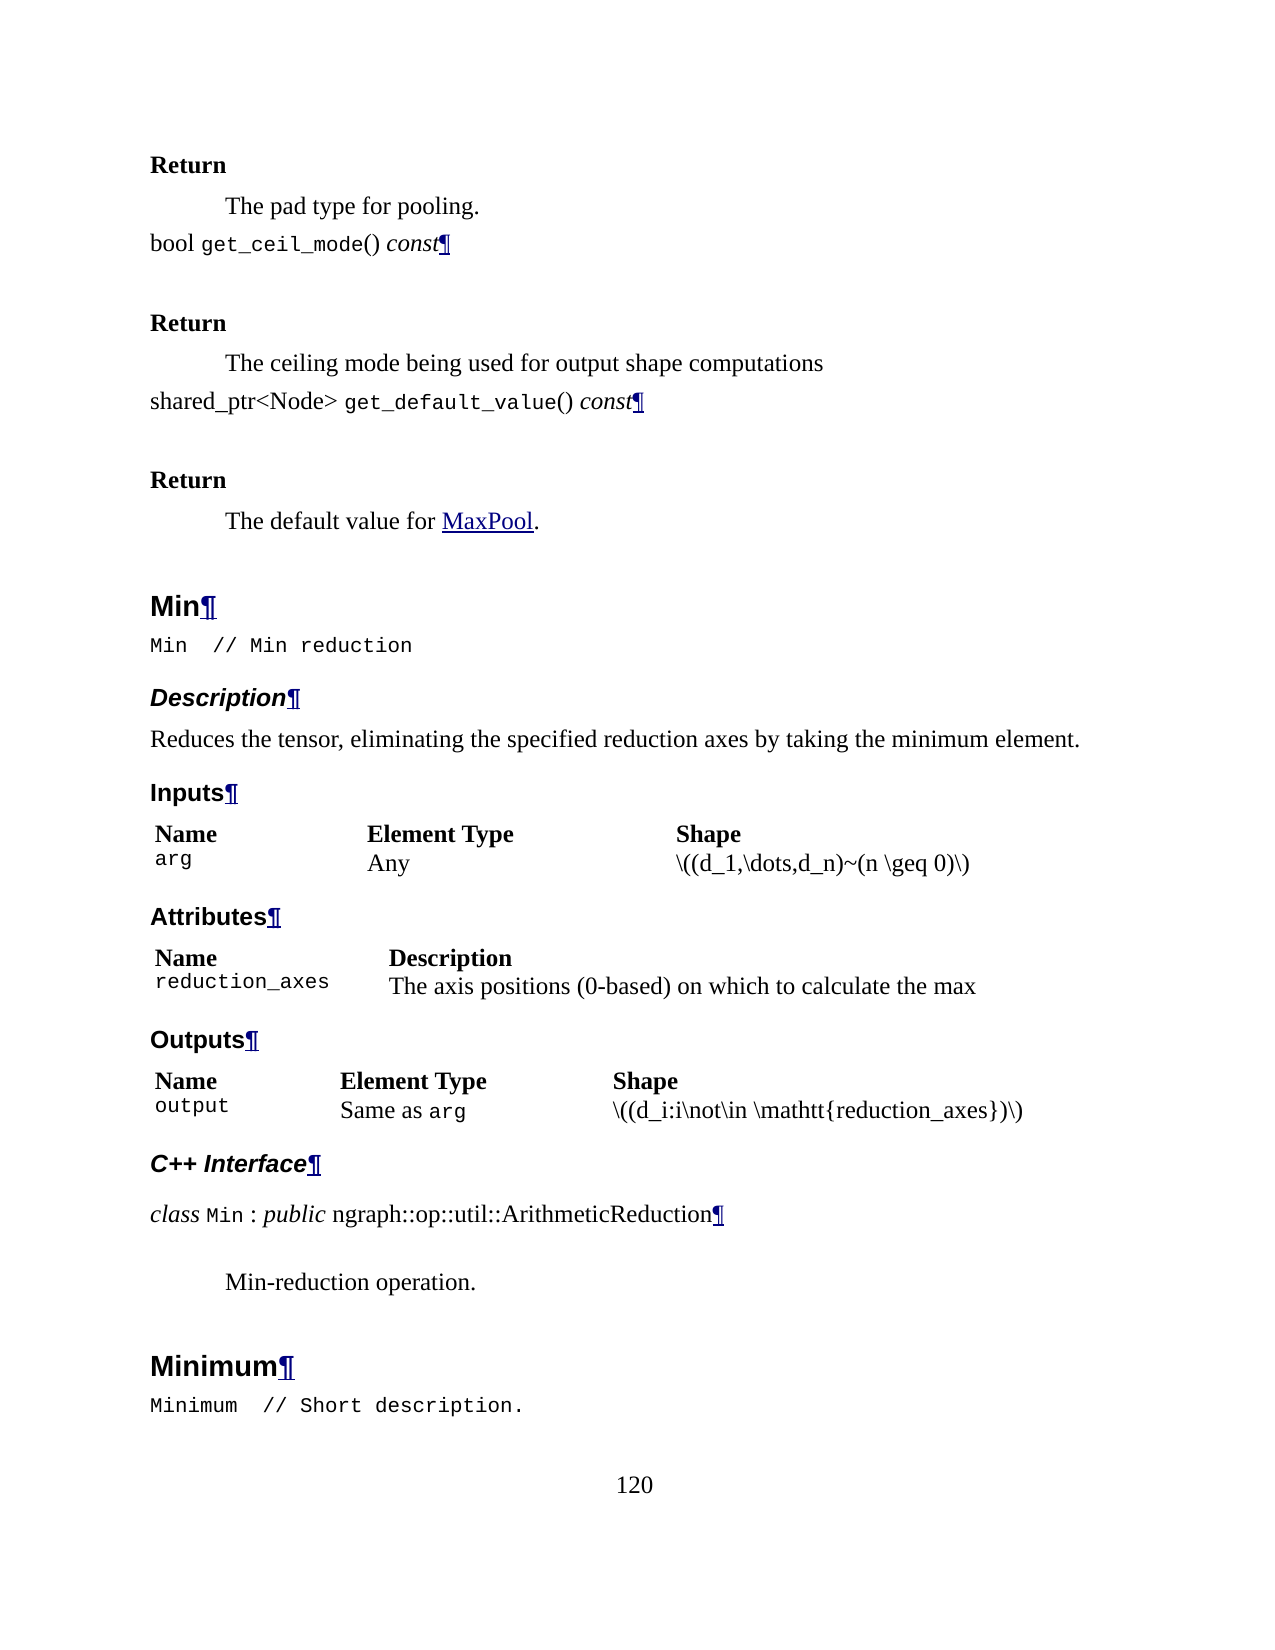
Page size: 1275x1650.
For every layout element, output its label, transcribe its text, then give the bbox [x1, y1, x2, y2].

table_cell reduction_axes [150, 971, 384, 1000]
text The pad type for pooling. [225, 191, 1125, 219]
table_header Name [150, 819, 362, 848]
table_header Element Type [362, 819, 671, 848]
table_cell Same as arg [335, 1095, 608, 1124]
text Return [150, 150, 1125, 179]
text Min // Min reduction [150, 635, 1125, 658]
table_header Shape [671, 819, 1125, 848]
text Minimum // Short description. [150, 1395, 1125, 1419]
text Reduces the tensor, eliminating the specified reduction axes by taking the minimum element. [150, 724, 1125, 753]
subtitle Minimum¶ [150, 1349, 1125, 1383]
text The default value for MaxPool. [225, 506, 1125, 535]
subtitle C++ Interface¶ [150, 1149, 1125, 1178]
table_header Element Type [335, 1066, 608, 1095]
text The ceiling mode being used for output shape computations [225, 348, 1125, 377]
text Return [150, 465, 1125, 494]
text shared_ptr<Node> get_default_value() const¶ [150, 386, 1125, 444]
table_cell \((d_i:i\not\in \mathtt{reduction_axes})\) [608, 1095, 1125, 1124]
table_header Name [150, 943, 384, 971]
subtitle Inputs¶ [150, 778, 1125, 807]
subtitle Attributes¶ [150, 902, 1125, 930]
table_header Name [150, 1066, 335, 1095]
text Return [150, 308, 1125, 336]
subtitle Description¶ [150, 683, 1125, 712]
table_cell The axis positions (0-based) on which to calculate the max [384, 971, 1125, 1000]
table_cell arg [150, 848, 362, 877]
text bool get_ceil_mode() const¶ [150, 228, 1125, 287]
table_cell \((d_1,\dots,d_n)~(n \geq 0)\) [671, 848, 1125, 877]
table_header Description [384, 943, 1125, 971]
table_header Shape [608, 1066, 1125, 1095]
text class Min : public ngraph::op::util::ArithmeticReduction¶ [150, 1199, 1125, 1258]
table_cell output [150, 1095, 335, 1124]
subtitle Min¶ [150, 589, 1125, 622]
table_cell Any [362, 848, 671, 877]
text Min-reduction operation. [225, 1267, 1125, 1296]
subtitle Outputs¶ [150, 1025, 1125, 1054]
